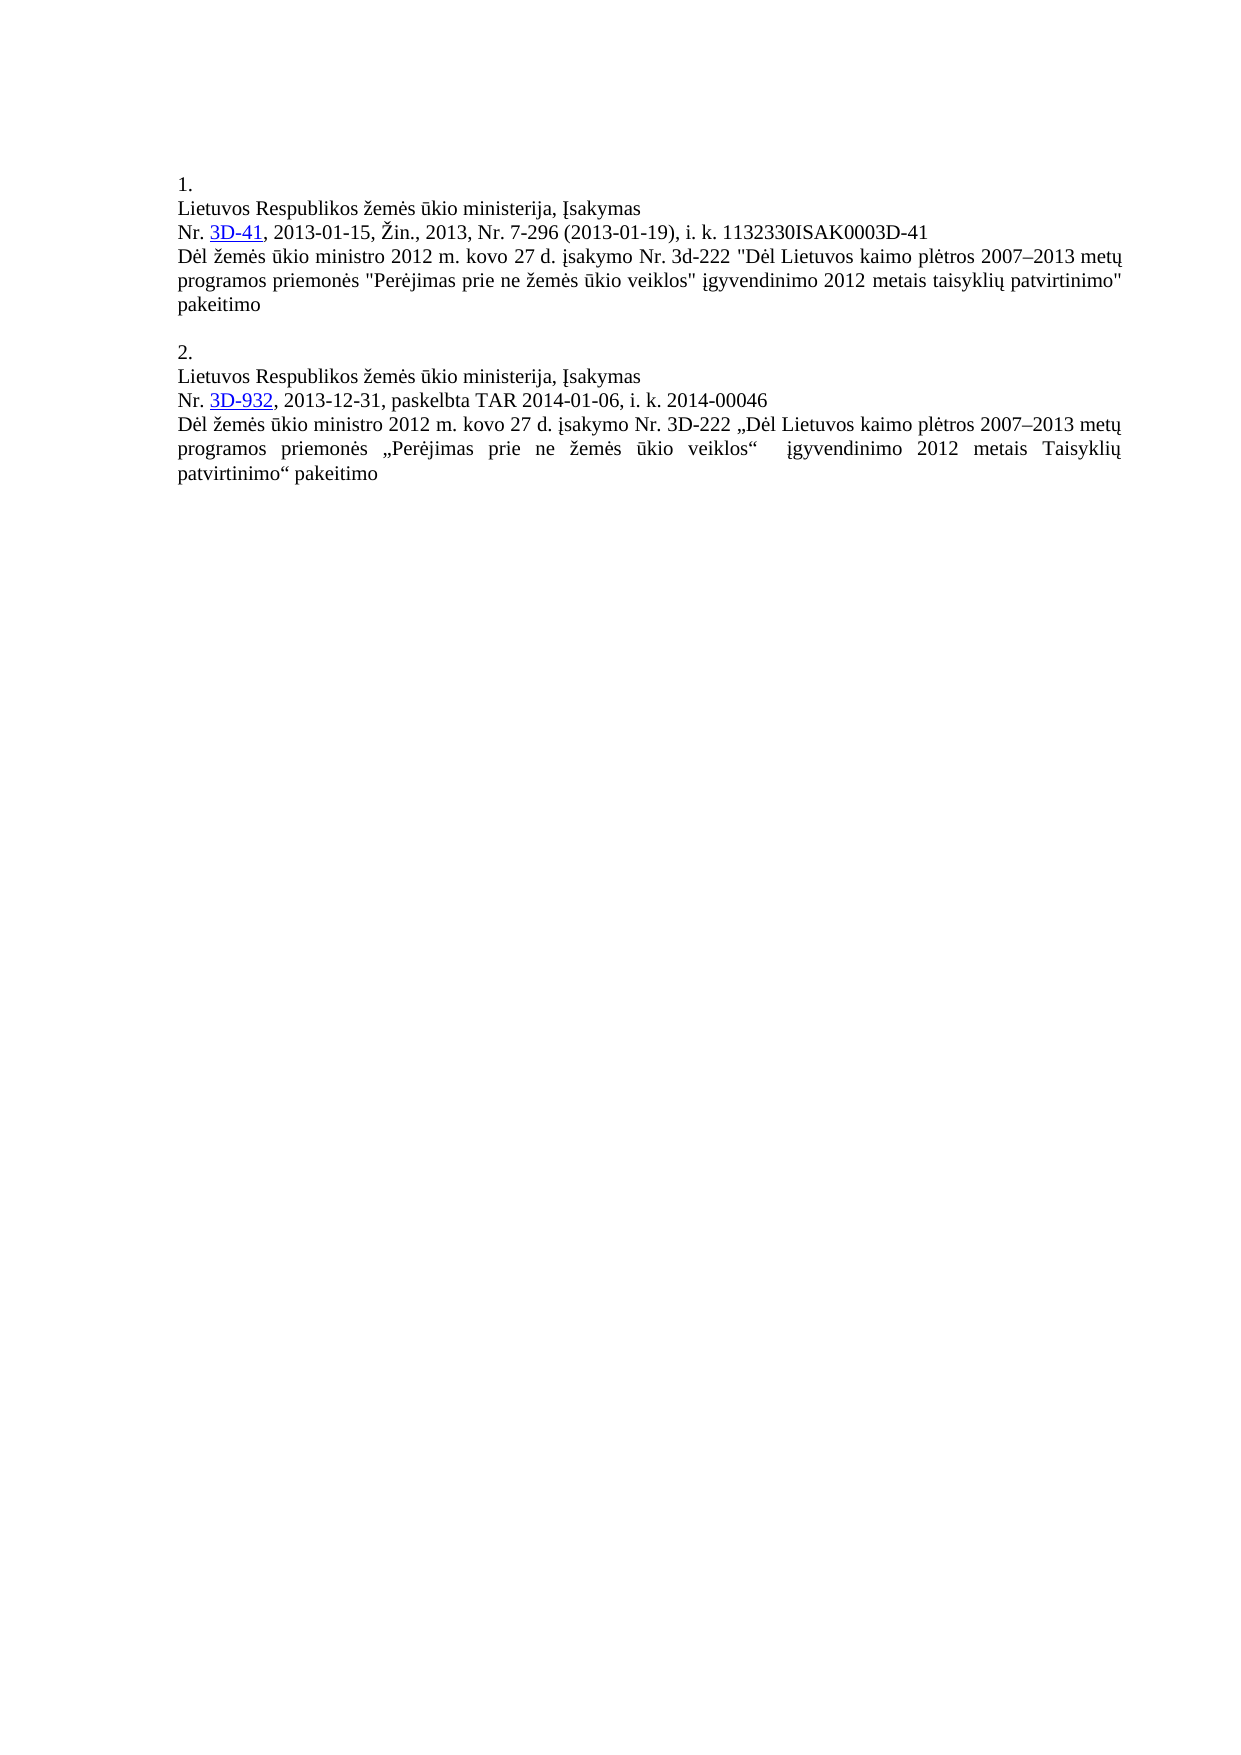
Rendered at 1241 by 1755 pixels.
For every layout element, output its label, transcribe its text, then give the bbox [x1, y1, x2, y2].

text Dėl žemės ūkio ministro 2012 m. kovo 27 d. įsakymo Nr. 3d-222 "Dėl Lietuvos kaimo plėtros 2007–2013 metų programos priemonės "Perėjimas prie ne žemės ūkio veiklos" įgyvendinimo 2012 metais taisyklių patvirtinimo" pakeitimo [177, 244, 1122, 316]
text Nr. 3D-932, 2013-12-31, paskelbta TAR 2014-01-06, i. k. 2014-00046 [177, 388, 1122, 412]
text Lietuvos Respublikos žemės ūkio ministerija, Įsakymas [177, 196, 1122, 220]
text Nr. 3D-41, 2013-01-15, Žin., 2013, Nr. 7-296 (2013-01-19), i. k. 1132330ISAK0003D-41 [177, 220, 1122, 244]
text Lietuvos Respublikos žemės ūkio ministerija, Įsakymas [177, 364, 1122, 388]
text 1. [177, 172, 1122, 196]
text Dėl žemės ūkio ministro 2012 m. kovo 27 d. įsakymo Nr. 3D-222 „Dėl Lietuvos kaimo plėtros 2007–2013 metų programos priemonės „Perėjimas prie ne žemės ūkio veiklos“ įgyvendinimo 2012 metais Taisyklių patvirtinimo“ pakeitimo [177, 412, 1122, 484]
text 2. [177, 340, 1122, 364]
